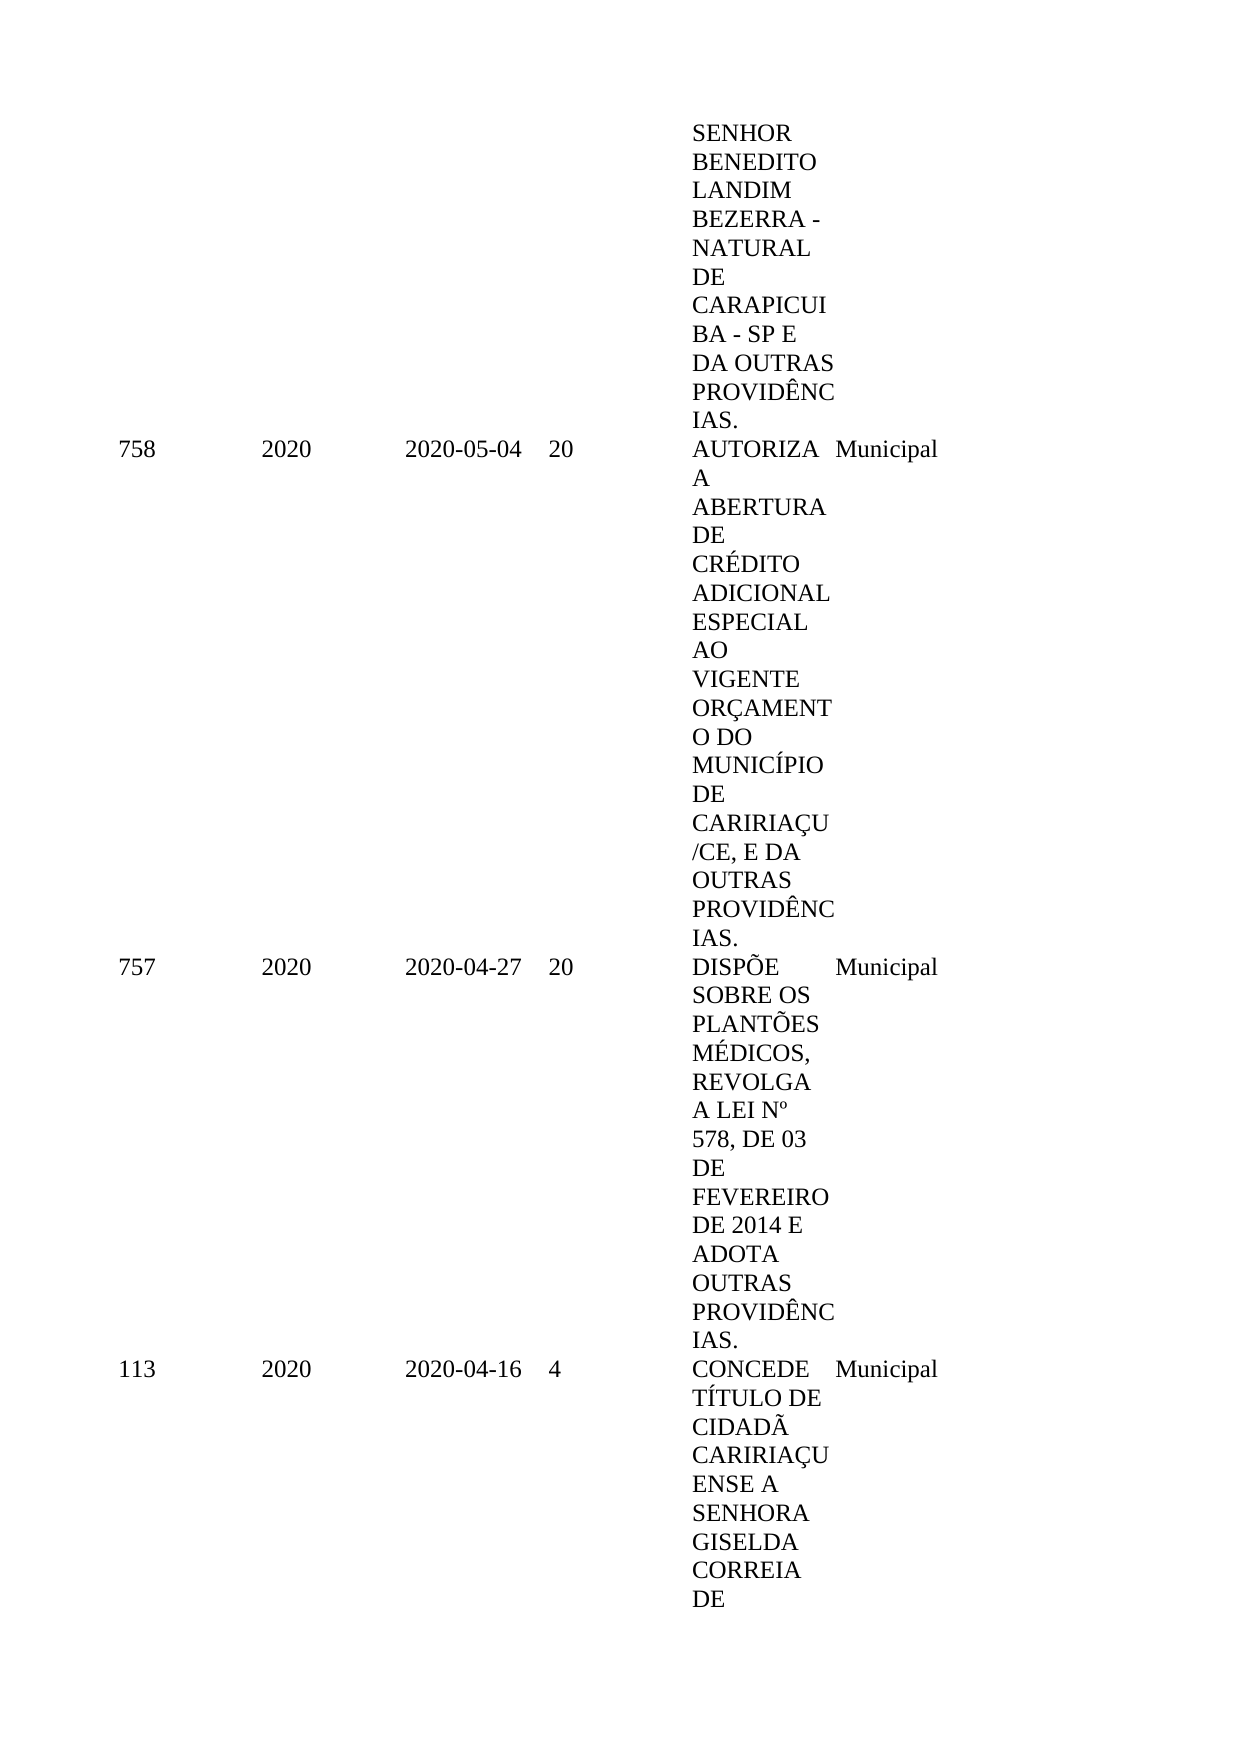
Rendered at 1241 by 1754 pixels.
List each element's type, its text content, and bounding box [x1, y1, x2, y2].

table_cell Municipal [835, 952, 979, 1354]
table_cell [118, 118, 261, 434]
table_cell CONCEDE TÍTULO DE CIDADÃ CARIRIAÇUENSE A SENHORA GISELDA CORREIA DE [692, 1354, 835, 1613]
table_cell [405, 118, 548, 434]
table_cell [979, 1354, 1122, 1613]
table_cell [979, 434, 1122, 952]
table_cell [261, 118, 405, 434]
table_cell 757 [118, 952, 261, 1354]
table_cell 2020 [261, 1354, 405, 1613]
table_cell 113 [118, 1354, 261, 1613]
table_cell Municipal [835, 1354, 979, 1613]
table_cell [835, 118, 979, 434]
table_cell 4 [548, 1354, 692, 1613]
table_cell 20 [548, 952, 692, 1354]
table_cell [979, 952, 1122, 1354]
table_cell 2020 [261, 434, 405, 952]
table_cell 2020-04-27 [405, 952, 548, 1354]
table_cell 2020-04-16 [405, 1354, 548, 1613]
table_cell 2020-05-04 [405, 434, 548, 952]
table_cell [548, 118, 692, 434]
table_cell 758 [118, 434, 261, 952]
table_cell 2020 [261, 952, 405, 1354]
table_cell [979, 118, 1122, 434]
table_cell AUTORIZA A ABERTURA DE CRÉDITO ADICIONAL ESPECIAL AO VIGENTE ORÇAMENTO DO MUNICÍPIO DE CARIRIAÇU/CE, E DA OUTRAS PROVIDÊNCIAS. [692, 434, 835, 952]
table_cell SENHOR BENEDITO LANDIM BEZERRA - NATURAL DE CARAPICUIBA - SP E DA OUTRAS PROVIDÊNCIAS. [692, 118, 835, 434]
table_cell DISPÕE SOBRE OS PLANTÕES MÉDICOS, REVOLGA A LEI Nº 578, DE 03 DE FEVEREIRO DE 2014 E ADOTA OUTRAS PROVIDÊNCIAS. [692, 952, 835, 1354]
table_cell Municipal [835, 434, 979, 952]
table_cell 20 [548, 434, 692, 952]
